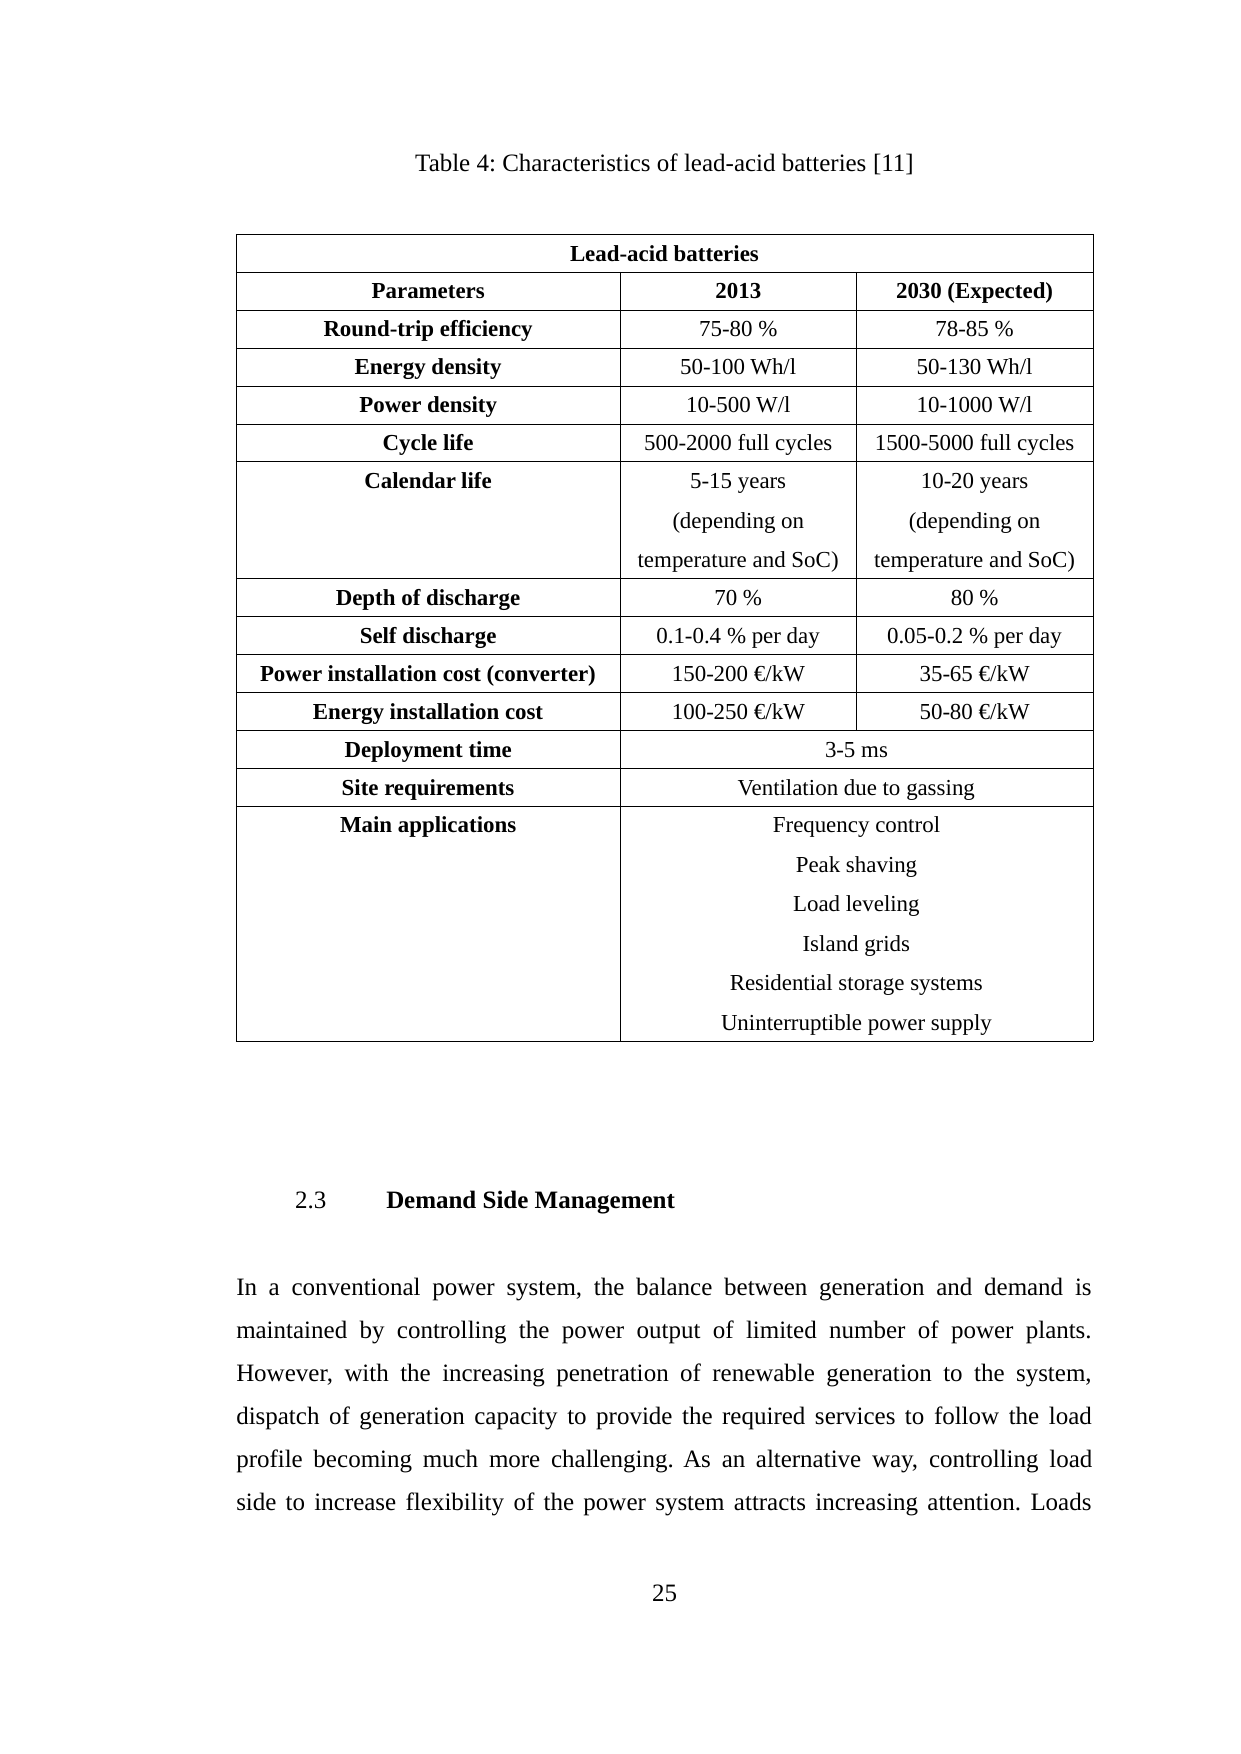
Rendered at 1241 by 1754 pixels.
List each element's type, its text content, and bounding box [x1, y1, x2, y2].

table_cell 35-65 €/kW [857, 655, 1093, 692]
table_cell Calendar life [237, 462, 620, 578]
table_cell 500-2000 full cycles [621, 425, 856, 461]
table_cell Energy density [237, 349, 620, 386]
table_cell 10-20 years (depending on temperature and SoC) [857, 462, 1093, 578]
table_cell Power density [237, 387, 620, 423]
table_cell 100-250 €/kW [621, 693, 856, 730]
table_cell 2030 (Expected) [857, 273, 1093, 310]
table_cell 75-80 % [621, 311, 856, 348]
table_cell Deployment time [237, 731, 620, 768]
table_cell 3-5 ms [621, 731, 1093, 768]
table_cell 70 % [621, 579, 856, 616]
table_cell Round-trip efficiency [237, 311, 620, 348]
text Table 4: Characteristics of lead-acid batteries [11] [236, 148, 1093, 176]
table_cell 1500-5000 full cycles [857, 425, 1093, 461]
table_cell 5-15 years (depending on temperature and SoC) [621, 462, 856, 578]
table_cell Ventilation due to gassing [621, 769, 1093, 806]
table_cell 50-130 Wh/l [857, 349, 1093, 386]
table_cell Self discharge [237, 617, 620, 654]
table_cell Frequency control Peak shaving Load leveling Island grids Residential storage systems Uninterruptible power supply [621, 807, 1093, 1041]
table_cell 50-100 Wh/l [621, 349, 856, 386]
list Demand Side Management [295, 1185, 1093, 1214]
table_cell 80 % [857, 579, 1093, 616]
table_cell Depth of discharge [237, 579, 620, 616]
table_cell 2013 [621, 273, 856, 310]
table_cell 50-80 €/kW [857, 693, 1093, 730]
table_cell 0.05-0.2 % per day [857, 617, 1093, 654]
table_cell 10-1000 W/l [857, 387, 1093, 423]
table_cell Site requirements [237, 769, 620, 806]
table_cell 10-500 W/l [621, 387, 856, 423]
table_cell Cycle life [237, 425, 620, 461]
table_cell 0.1-0.4 % per day [621, 617, 856, 654]
table_cell 150-200 €/kW [621, 655, 856, 692]
table_cell Energy installation cost [237, 693, 620, 730]
text In a conventional power system, the balance between generation and demand is maintained by controlling the power output of limited number of power plants. However, with the increasing penetration of renewable generation to the system, dispatch of generation capacity to provide the required services to follow the load profile becoming much more challenging. As an alternative way, controlling load side to increase flexibility of the power system attracts increasing attention. Loads [236, 1272, 1093, 1516]
table_cell Main applications [237, 807, 620, 1041]
table_cell 78-85 % [857, 311, 1093, 348]
table_cell Parameters [237, 273, 620, 310]
table_header Lead-acid batteries [237, 235, 1093, 272]
table_cell Power installation cost (converter) [237, 655, 620, 692]
